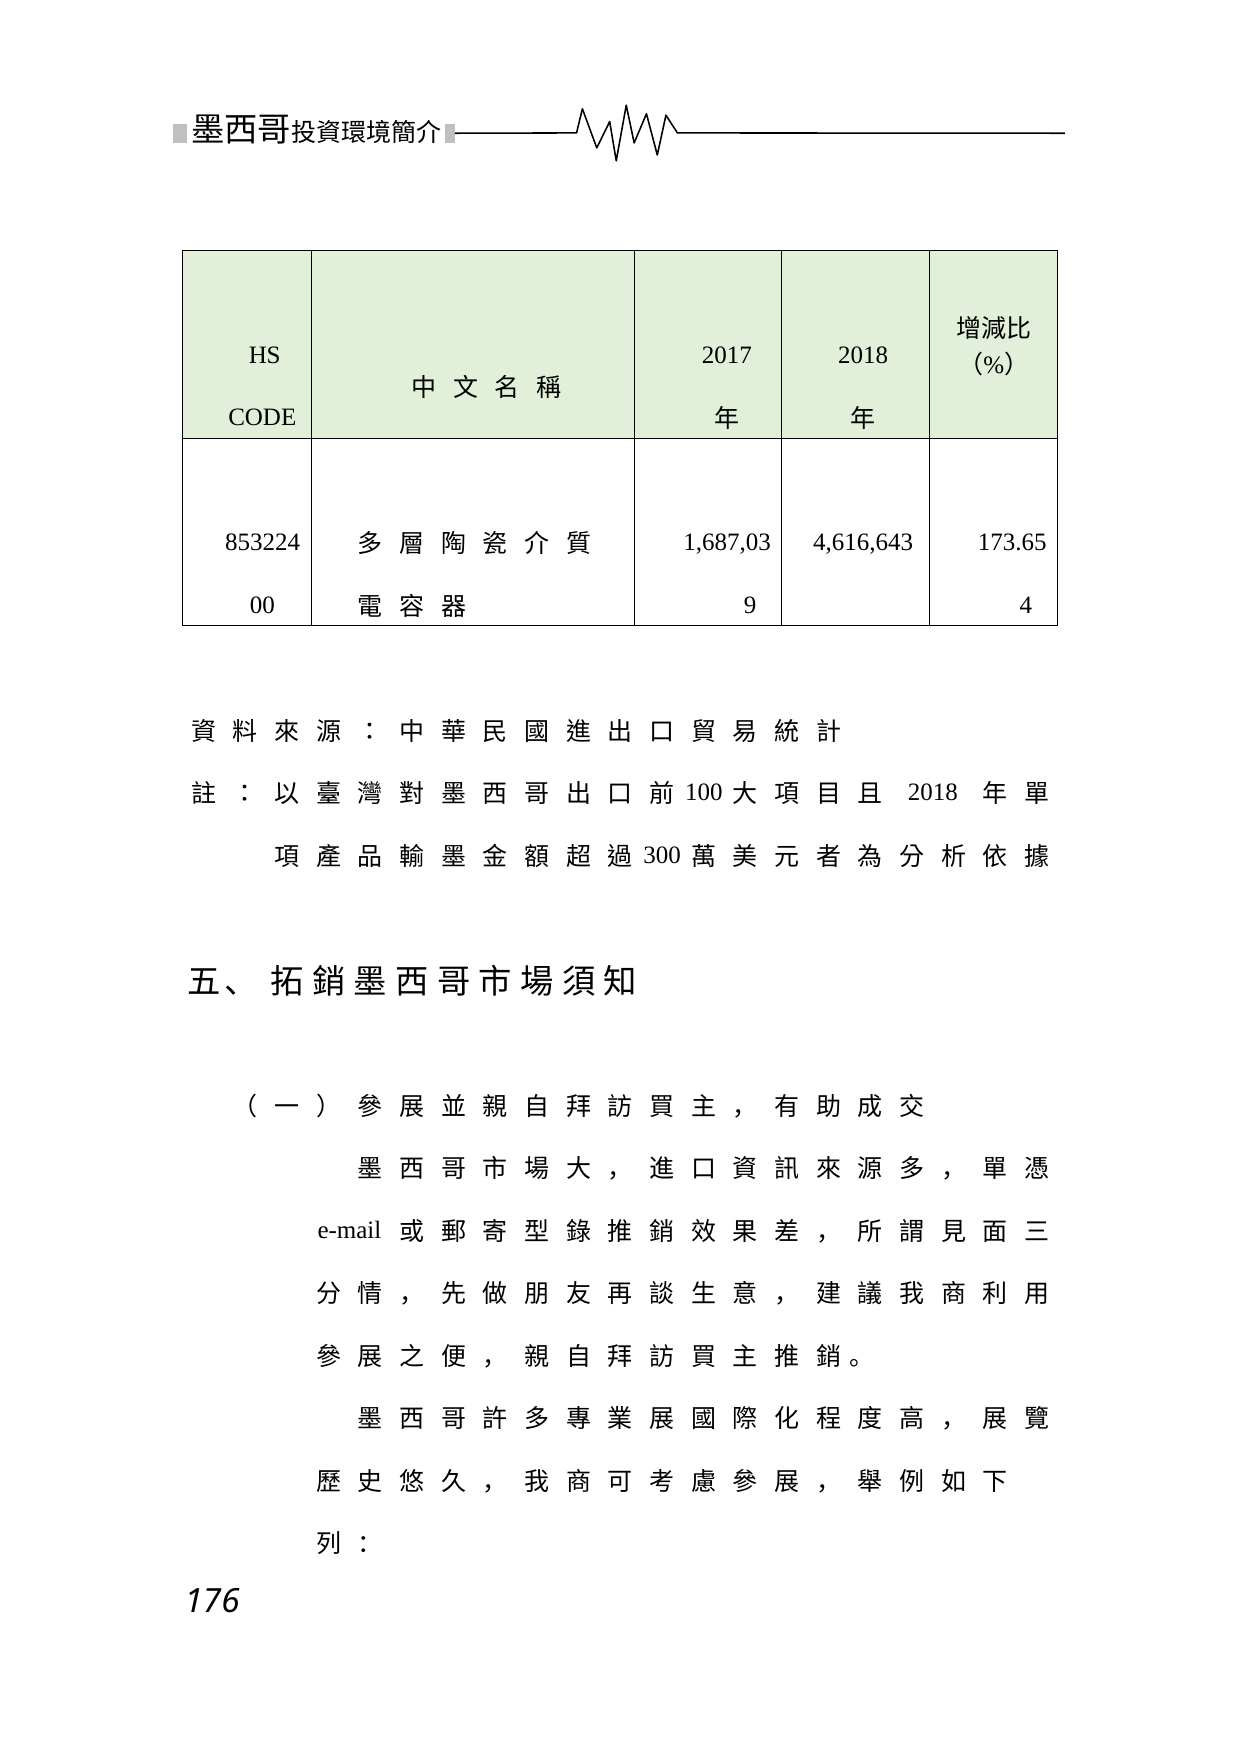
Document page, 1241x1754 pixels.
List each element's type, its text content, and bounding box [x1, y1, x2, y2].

table_cell 4,616,643 [782, 439, 929, 625]
table_cell 1,687,039 [635, 439, 781, 625]
table_cell 173.654 [930, 439, 1057, 625]
table_header 2017年 [635, 251, 781, 438]
text 五、拓銷墨西哥市場須知 [183, 938, 1058, 1000]
table_header 增減比 （%） [930, 251, 1057, 438]
table_header 2018年 [782, 251, 929, 438]
text （一）參展並親自拜訪買主，有助成交 [207, 1063, 1058, 1125]
table_cell 多層陶瓷介質電容器 [312, 439, 634, 625]
text 墨西哥市場大，進口資訊來源多，單憑e-mail或郵寄型錄推銷效果差，所謂見面三分情，先做朋友再談生意，建議我商利用參展之便，親自拜訪買主推銷。 [281, 1125, 1058, 1375]
text 資料來源：中華民國進出口貿易統計 [183, 688, 1058, 750]
text 墨西哥許多專業展國際化程度高，展覽歷史悠久，我商可考慮參展，舉例如下列： [281, 1375, 1058, 1563]
table_header HS CODE [183, 251, 311, 438]
table_cell 85322400 [183, 439, 311, 625]
text 註：以臺灣對墨西哥出口前100大項目且2018年單項產品輸墨金額超過300萬美元者為分析依據 [183, 750, 1058, 875]
table_header 中文名稱 [312, 251, 634, 438]
